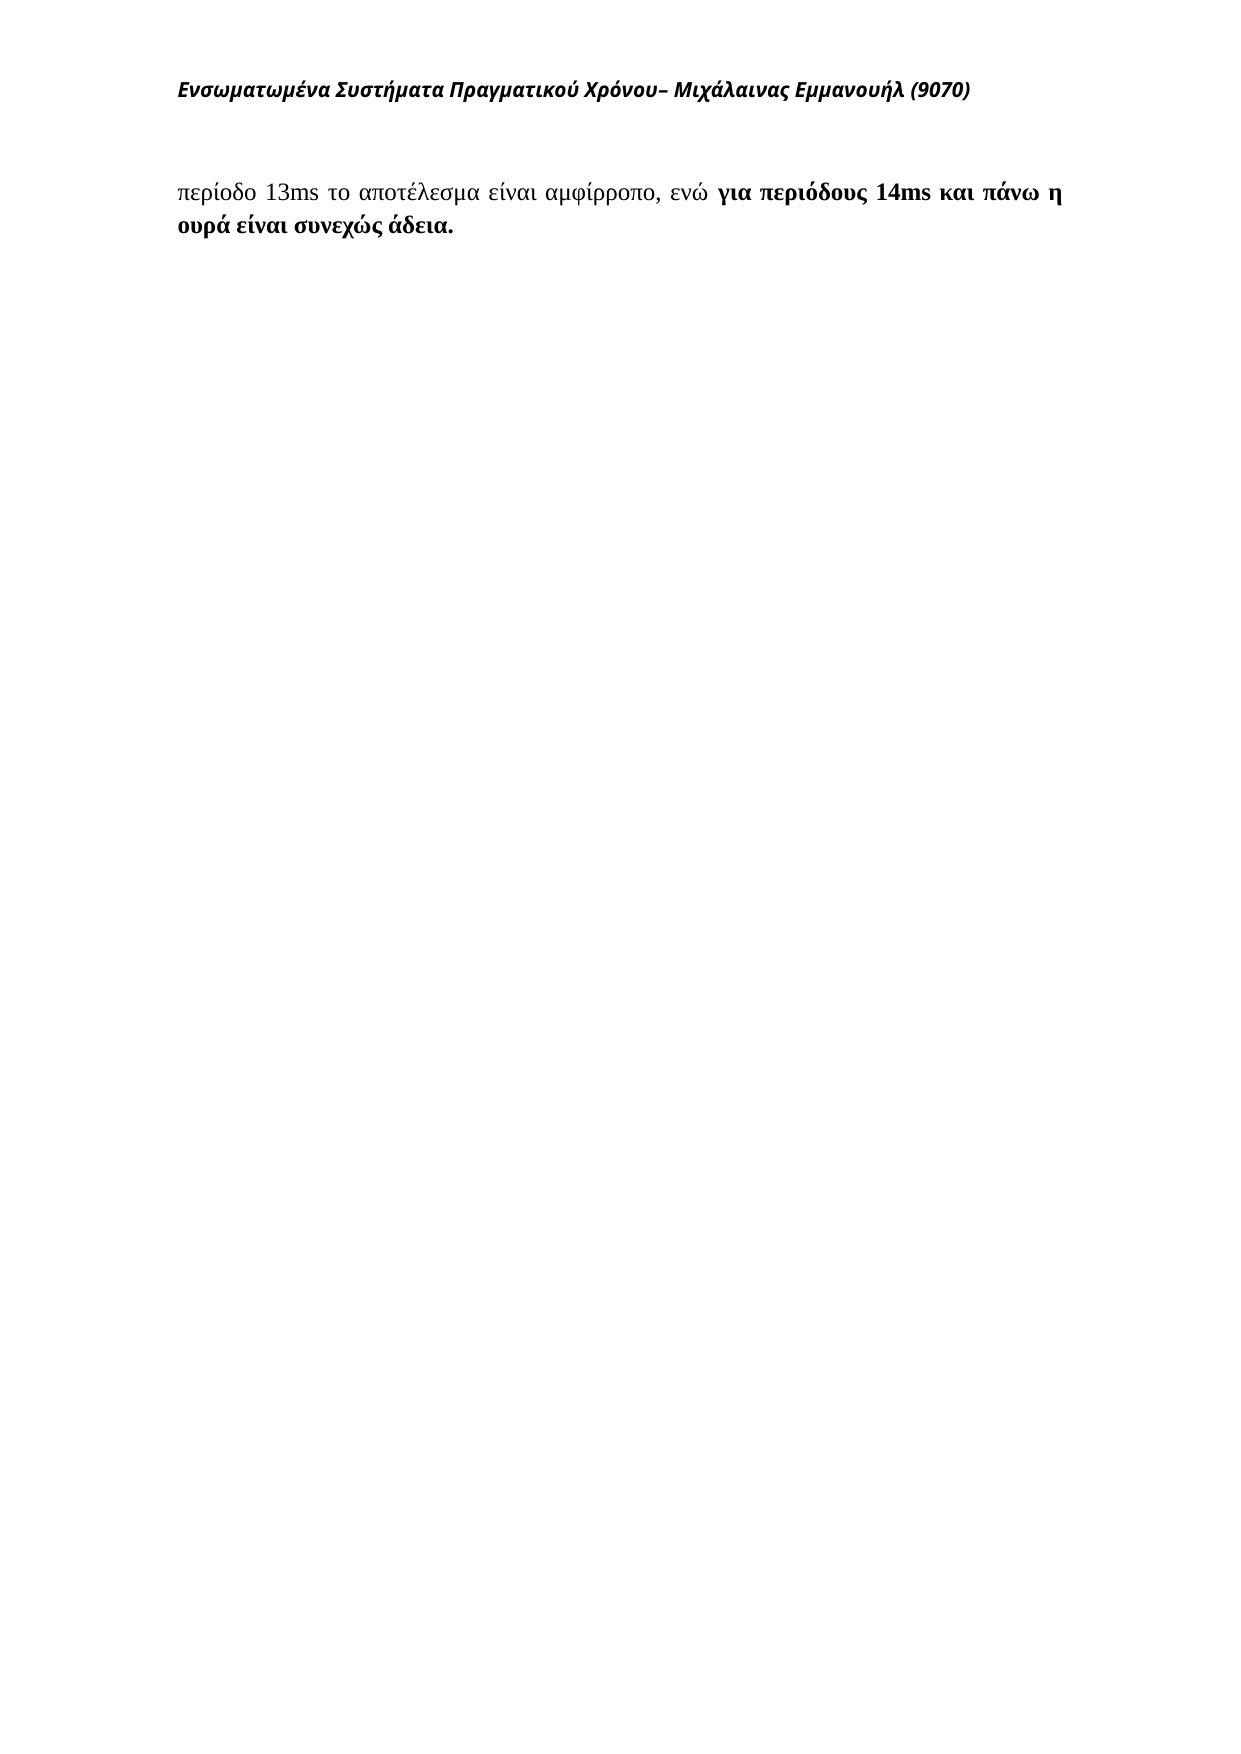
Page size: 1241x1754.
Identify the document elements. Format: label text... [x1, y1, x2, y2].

text περίοδο 13ms το αποτέλεσμα είναι αμφίρροπο, ενώ για περιόδους 14ms και πάνω η ουρά είναι συνεχώς άδεια. [177, 177, 1063, 239]
